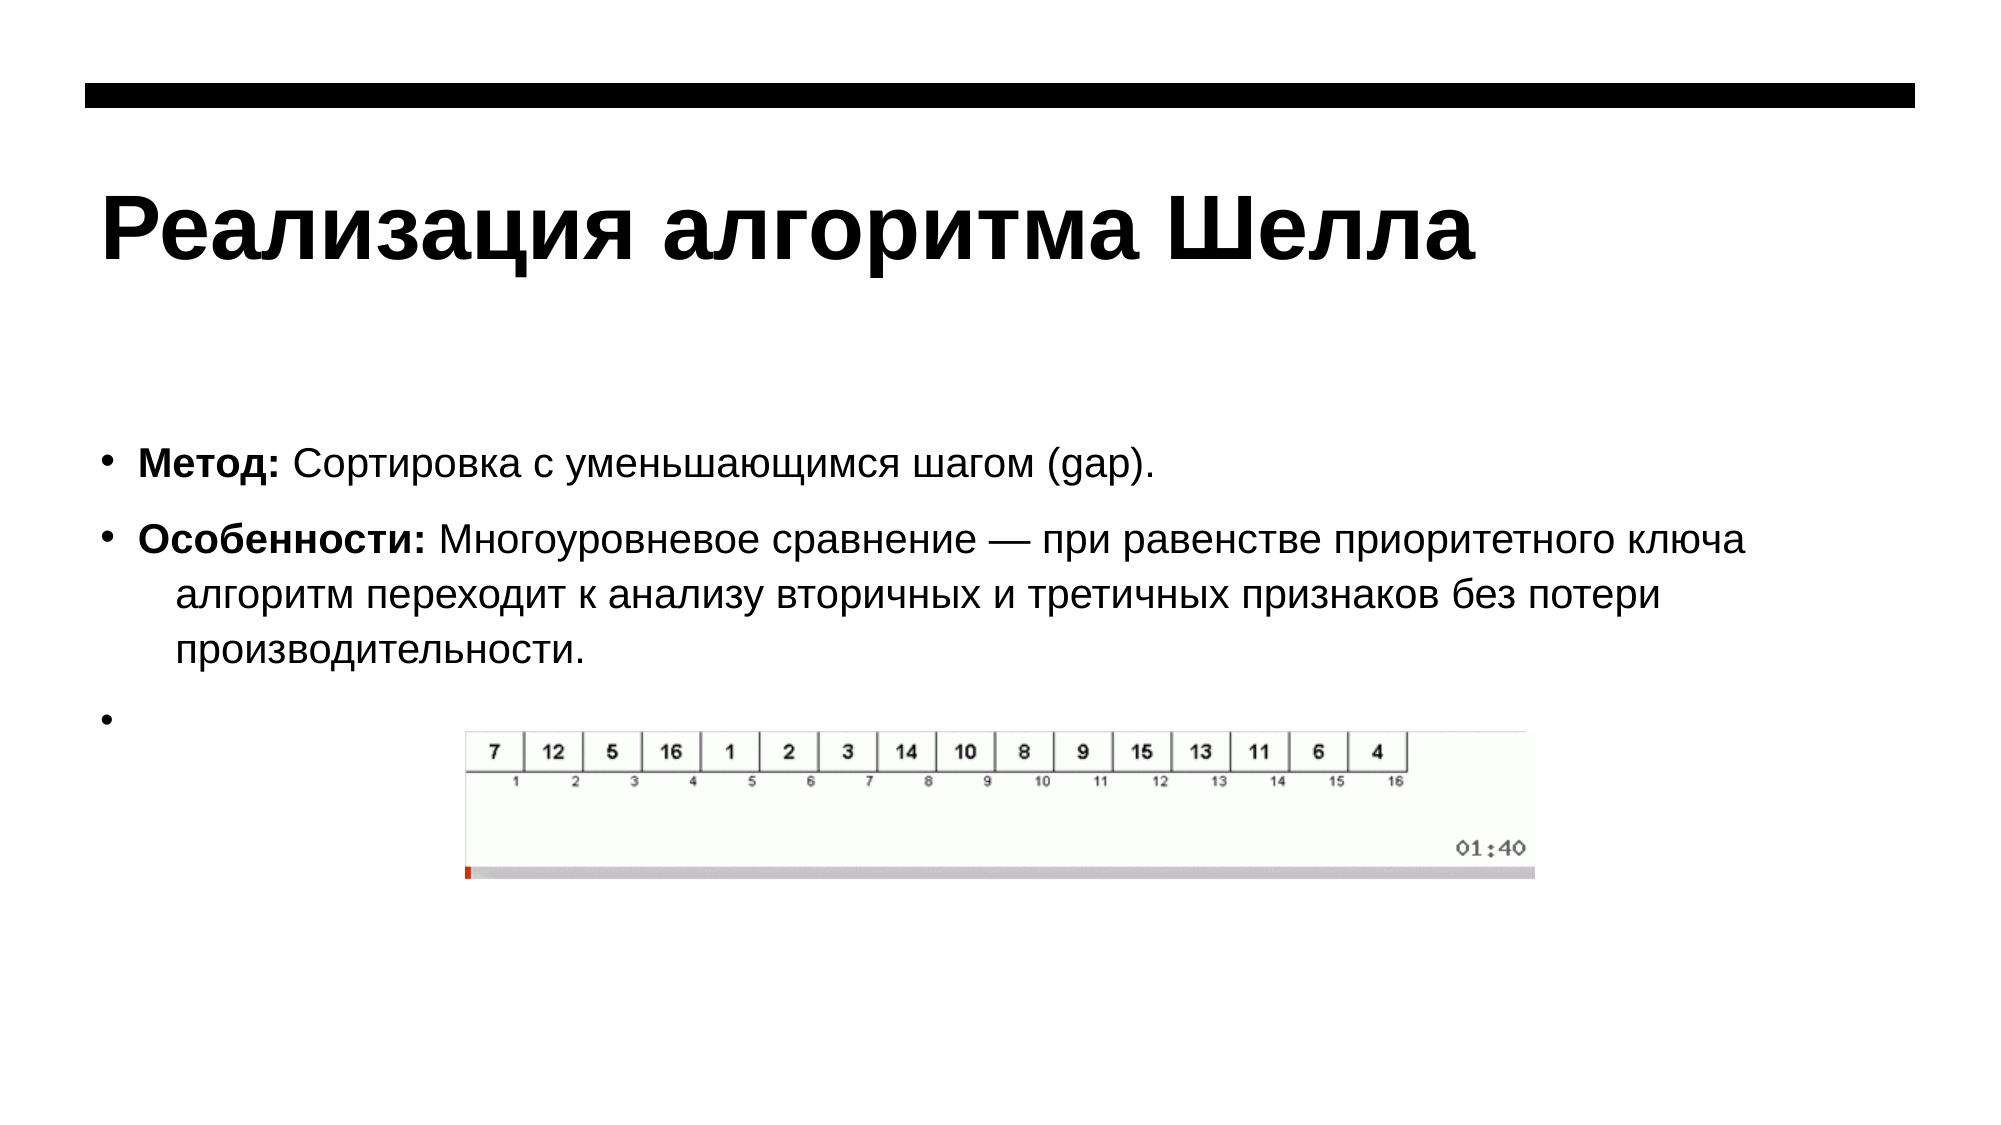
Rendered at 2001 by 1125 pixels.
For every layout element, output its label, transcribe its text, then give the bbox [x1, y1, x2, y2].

picture [465, 731, 1535, 881]
list Метод: Сортировка с уменьшающимся шагом (gap). Особенности: Многоуровневое сравнение — при равенстве приоритетного ключа алгоритм переходит к анализу вторичных и третичных признаков без потери производительности. [85, 423, 1916, 1042]
title Реализация алгоритма Шелла [85, 160, 1916, 401]
